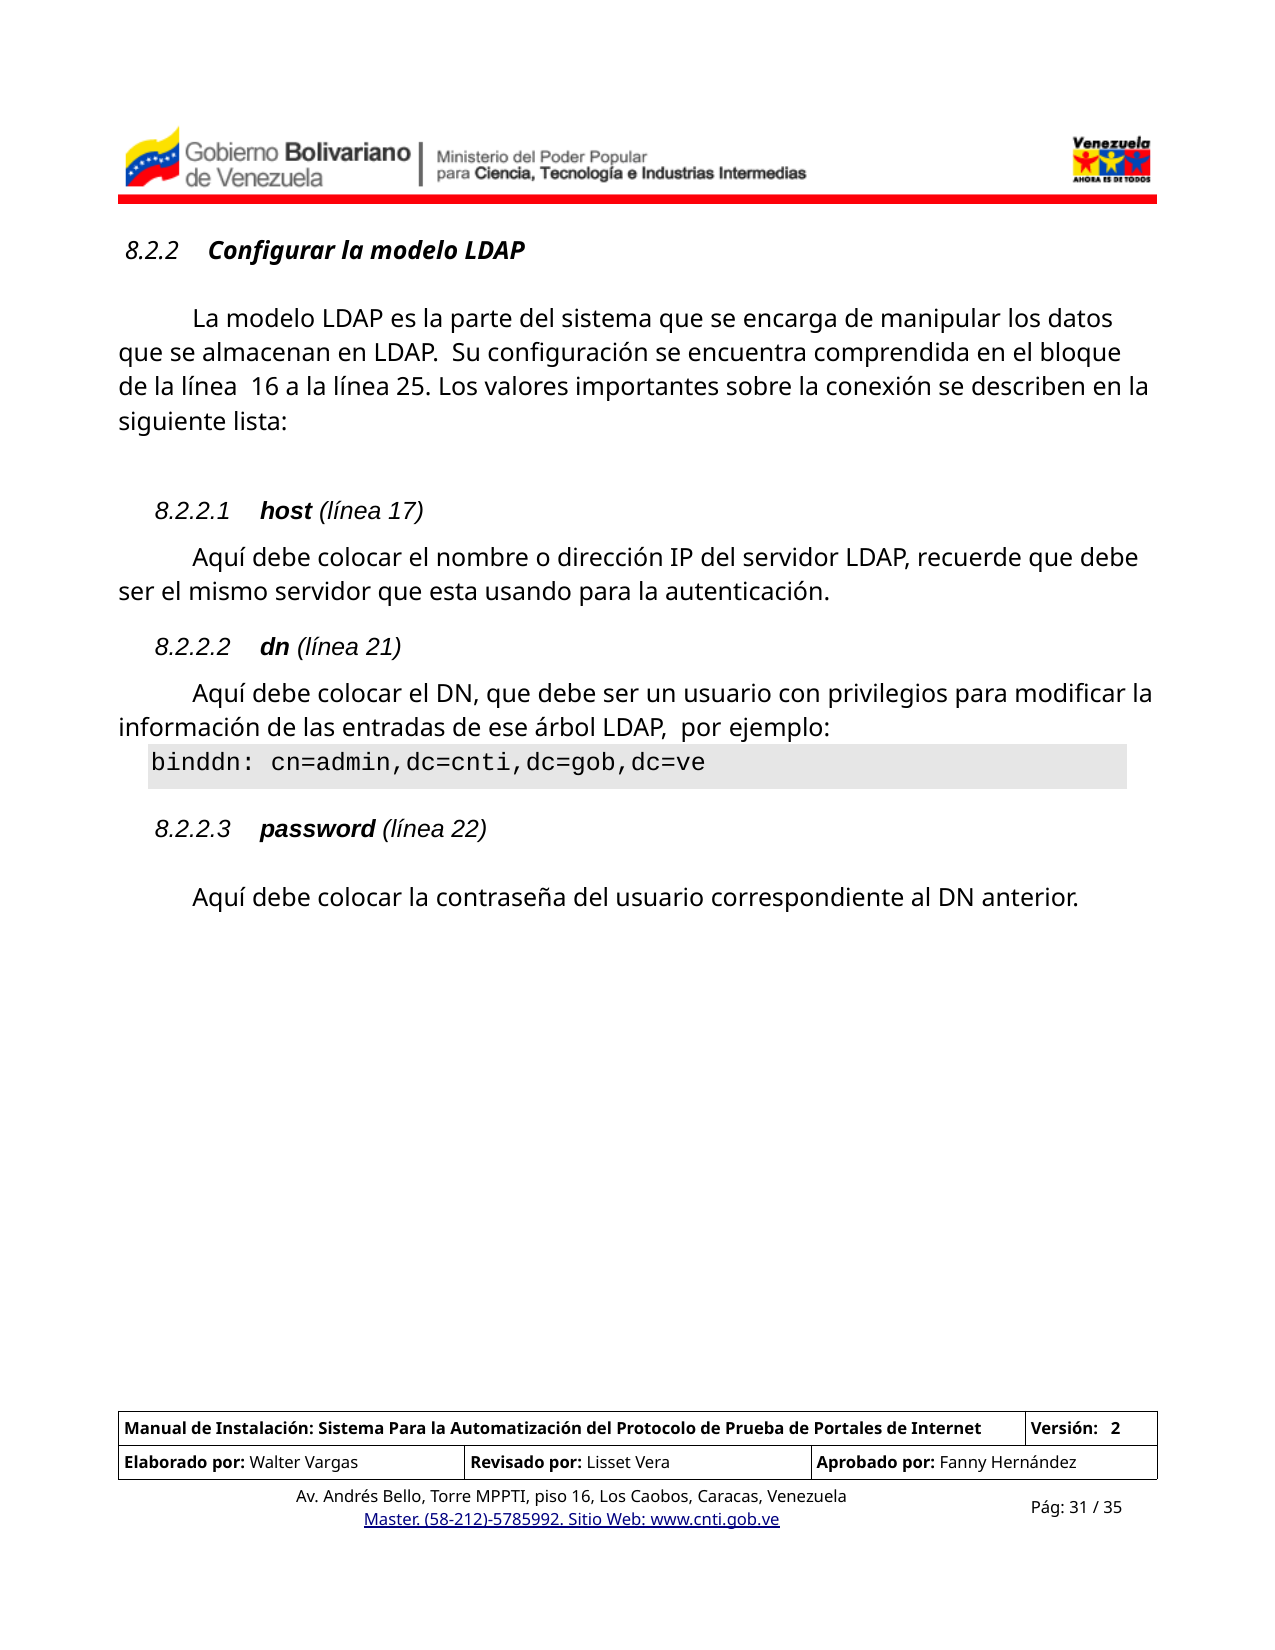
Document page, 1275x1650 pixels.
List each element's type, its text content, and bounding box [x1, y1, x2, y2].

text La modelo LDAP es la parte del sistema que se encarga de manipular los datos que se almacenan en LDAP. Su configuración se encuentra comprendida en el bloque de la línea 16 a la línea 25. Los valores importantes sobre la conexión se describen en la siguiente lista: [118, 284, 1157, 437]
subtitle Configurar la modelo LDAP [118, 233, 1157, 267]
text Aquí debe colocar el DN, que debe ser un usuario con privilegios para modificar la información de las entradas de ese árbol LDAP, por ejemplo: [118, 673, 1157, 744]
subtitle password (línea 22) [148, 814, 1157, 843]
subtitle host (línea 17) [148, 496, 1157, 525]
text binddn: cn=admin,dc=cnti,dc=gob,dc=ve [148, 744, 1127, 781]
text Aquí debe colocar la contraseña del usuario correspondiente al DN anterior. [118, 855, 1157, 914]
picture [118, 118, 1157, 204]
subtitle dn (línea 21) [148, 632, 1157, 661]
text Aquí debe colocar el nombre o dirección IP del servidor LDAP, recuerde que debe ser el mismo servidor que esta usando para la autenticación. [118, 537, 1157, 607]
